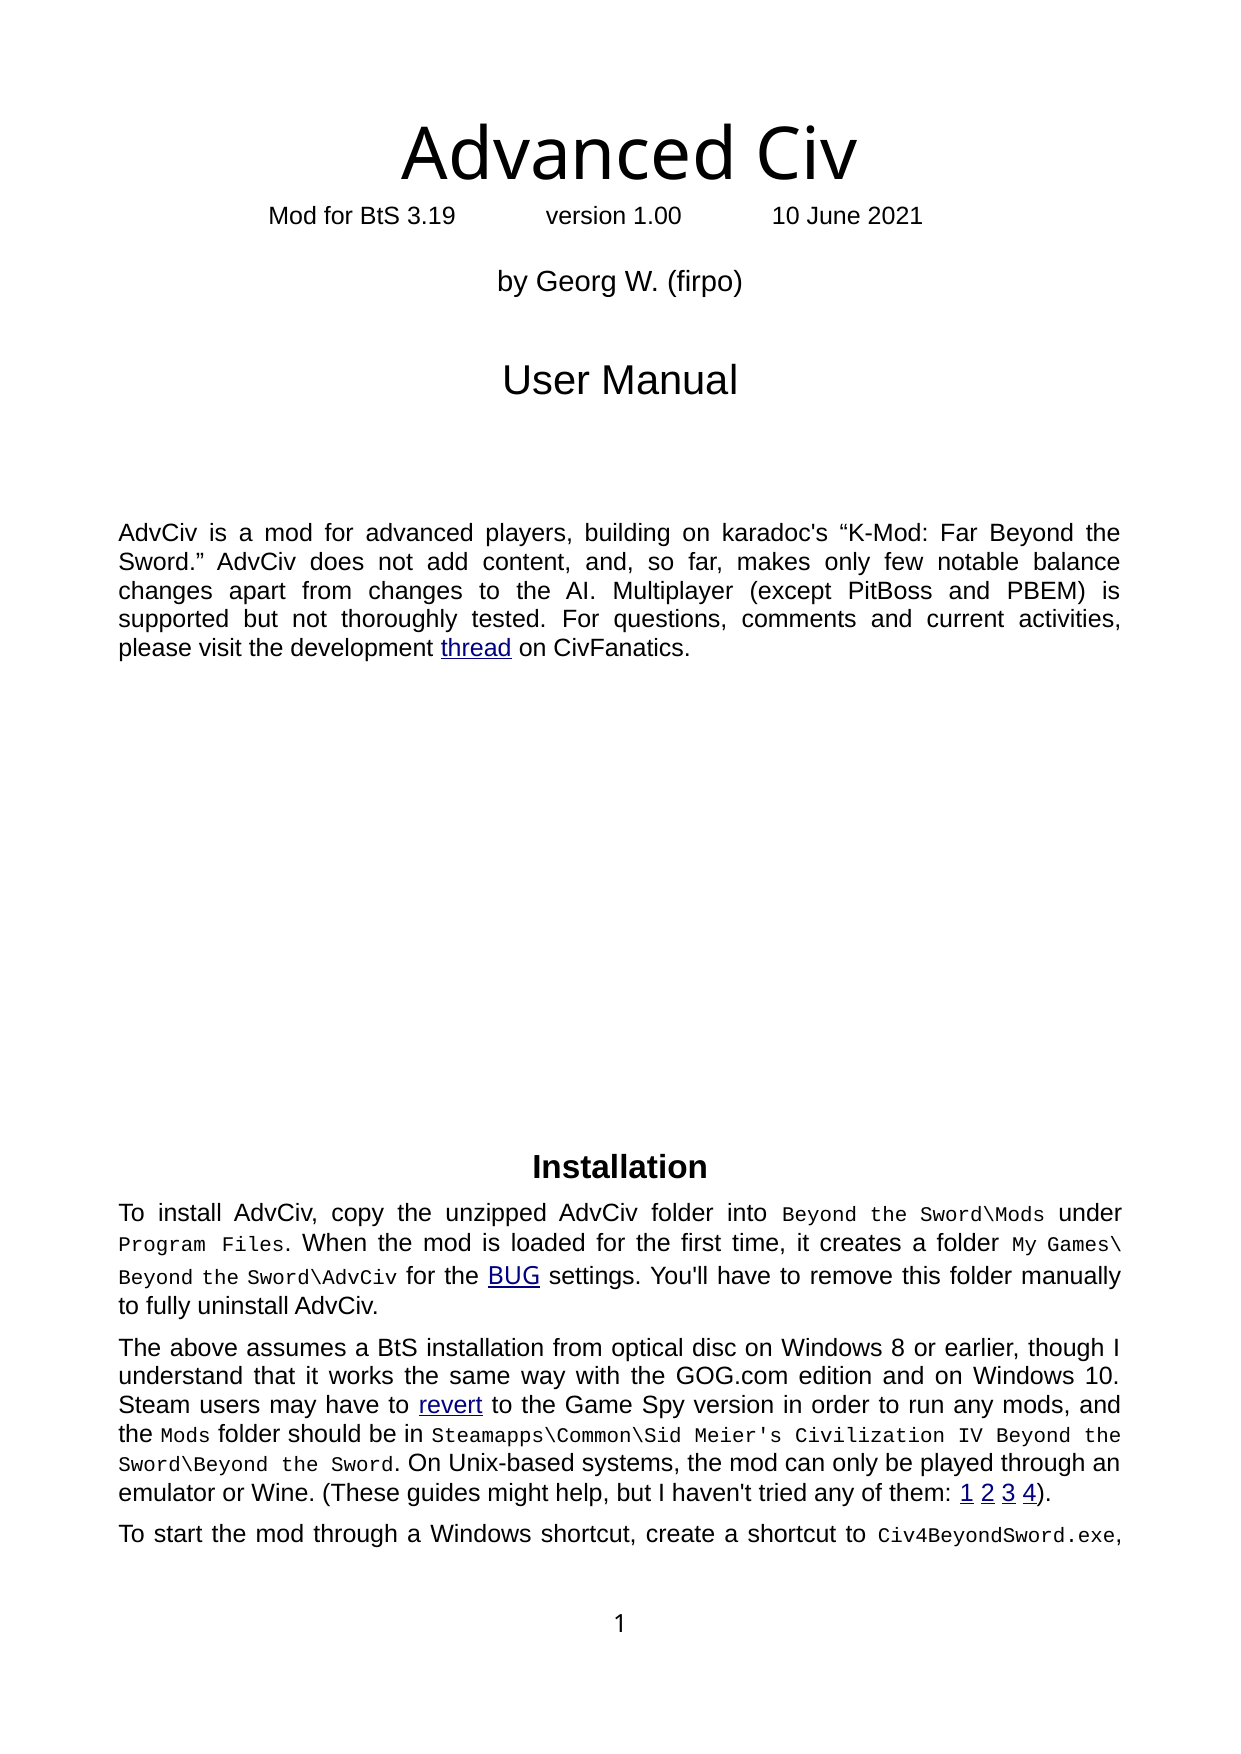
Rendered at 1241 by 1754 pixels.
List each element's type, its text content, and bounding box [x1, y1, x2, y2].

subtitle Installation [118, 1147, 1122, 1185]
text Mod for BtS 3.19 version 1.00 10 June 2021 [118, 201, 1122, 229]
text To start the mod through a Windows shortcut, create a shortcut to Civ4BeyondSword.exe, [118, 1519, 1122, 1549]
text The above assumes a BtS installation from optical disc on Windows 8 or earlier, though I understand that it works the same way with the GOG.com edition and on Windows 10. Steam users may have to revert to the Game Spy version in order to run any mods, and the Mods folder should be in Steamapps\Common\Sid Meier's Civilization IV Beyond the Sword\Beyond the Sword. On Unix-based systems, the mod can only be played through an emulator or Wine. (These guides might help, but I haven't tried any of them: 1 2 3 4). [118, 1332, 1122, 1507]
text Advanced Civ [118, 118, 1122, 195]
text To install AdvCiv, copy the unzipped AdvCiv folder into Beyond the Sword\Mods under Program Files. When the mod is loaded for the first time, it creates a folder My Games\Beyond the Sword\AdvCiv for the BUG settings. You'll have to remove this folder manually to fully uninstall AdvCiv. [118, 1198, 1122, 1320]
text User Manual [118, 355, 1122, 403]
text AdvCiv is a mod for advanced players, building on karadoc's “K-Mod: Far Beyond the Sword.” AdvCiv does not add content, and, so far, makes only few notable balance changes apart from changes to the AI. Multiplayer (except PitBoss and PBEM) is supported but not thoroughly tested. For questions, comments and current activities, please visit the development thread on CivFanatics. [118, 518, 1122, 662]
text by Georg W. (firpo) [118, 264, 1122, 298]
